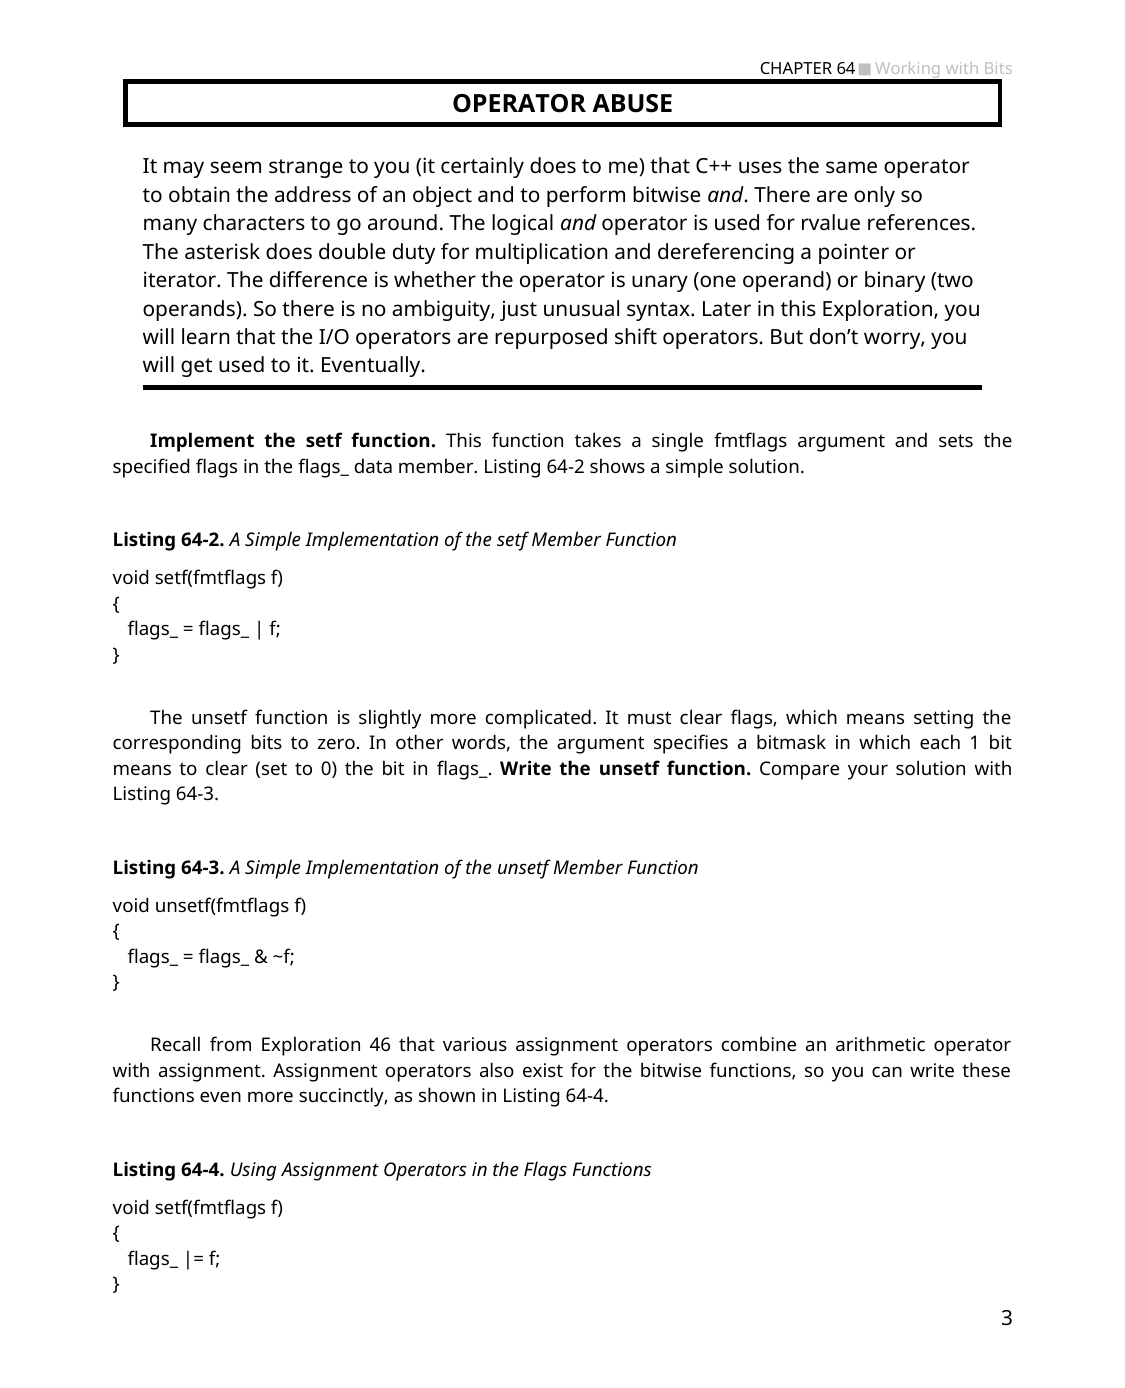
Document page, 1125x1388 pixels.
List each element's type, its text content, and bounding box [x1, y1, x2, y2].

text Listing 64-4. Using Assignment Operators in the Flags Functions [112, 1156, 1012, 1182]
text Implement the setf function. This function takes a single fmtflags argument and sets the specified flags in the flags_ data member. Listing 64-2 shows a simple solution. [112, 427, 1012, 478]
text void setf(fmtflags f) [112, 564, 1012, 590]
text The unsetf function is slightly more complicated. It must clear flags, which means setting the corresponding bits to zero. In other words, the argument specifies a bitmask in which each 1 bit means to clear (set to 0) the bit in flags_. Write the unsetf function. Compare your solution with Listing 64-3. [112, 704, 1012, 806]
text Listing 64-3. A Simple Implementation of the unsetf Member Function [112, 854, 1012, 879]
text Listing 64-2. A Simple Implementation of the setf Member Function [112, 526, 1012, 552]
text { [112, 1220, 1012, 1245]
text flags_ = flags_ & ~f; [112, 943, 1012, 969]
text flags_ |= f; [112, 1245, 1012, 1271]
text It may seem strange to you (it certainly does to me) that C++ uses the same operator to obtain the address of an object and to perform bitwise and. There are only so many characters to go around. The logical and operator is used for rvalue references. The asterisk does double duty for multiplication and dereferencing a pointer or iterator. The difference is whether the operator is unary (one operand) or binary (two operands). So there is no ambiguity, just unusual syntax. Later in this Exploration, you will learn that the I/O operators are repurposed shift operators. But don’t worry, you will get used to it. Eventually. [142, 152, 982, 390]
text } [112, 1271, 1012, 1296]
text void setf(fmtflags f) [112, 1194, 1012, 1220]
text void unsetf(fmtflags f) [112, 892, 1012, 918]
text Operator Abuse [128, 84, 998, 122]
text { [112, 918, 1012, 943]
text { [112, 590, 1012, 616]
text flags_ = flags_ | f; [112, 616, 1012, 641]
text Recall from Exploration 46 that various assignment operators combine an arithmetic operator with assignment. Assignment operators also exist for the bitwise functions, so you can write these functions even more succinctly, as shown in Listing 64-4. [112, 1032, 1012, 1108]
text } [112, 641, 1012, 667]
text } [112, 969, 1012, 994]
